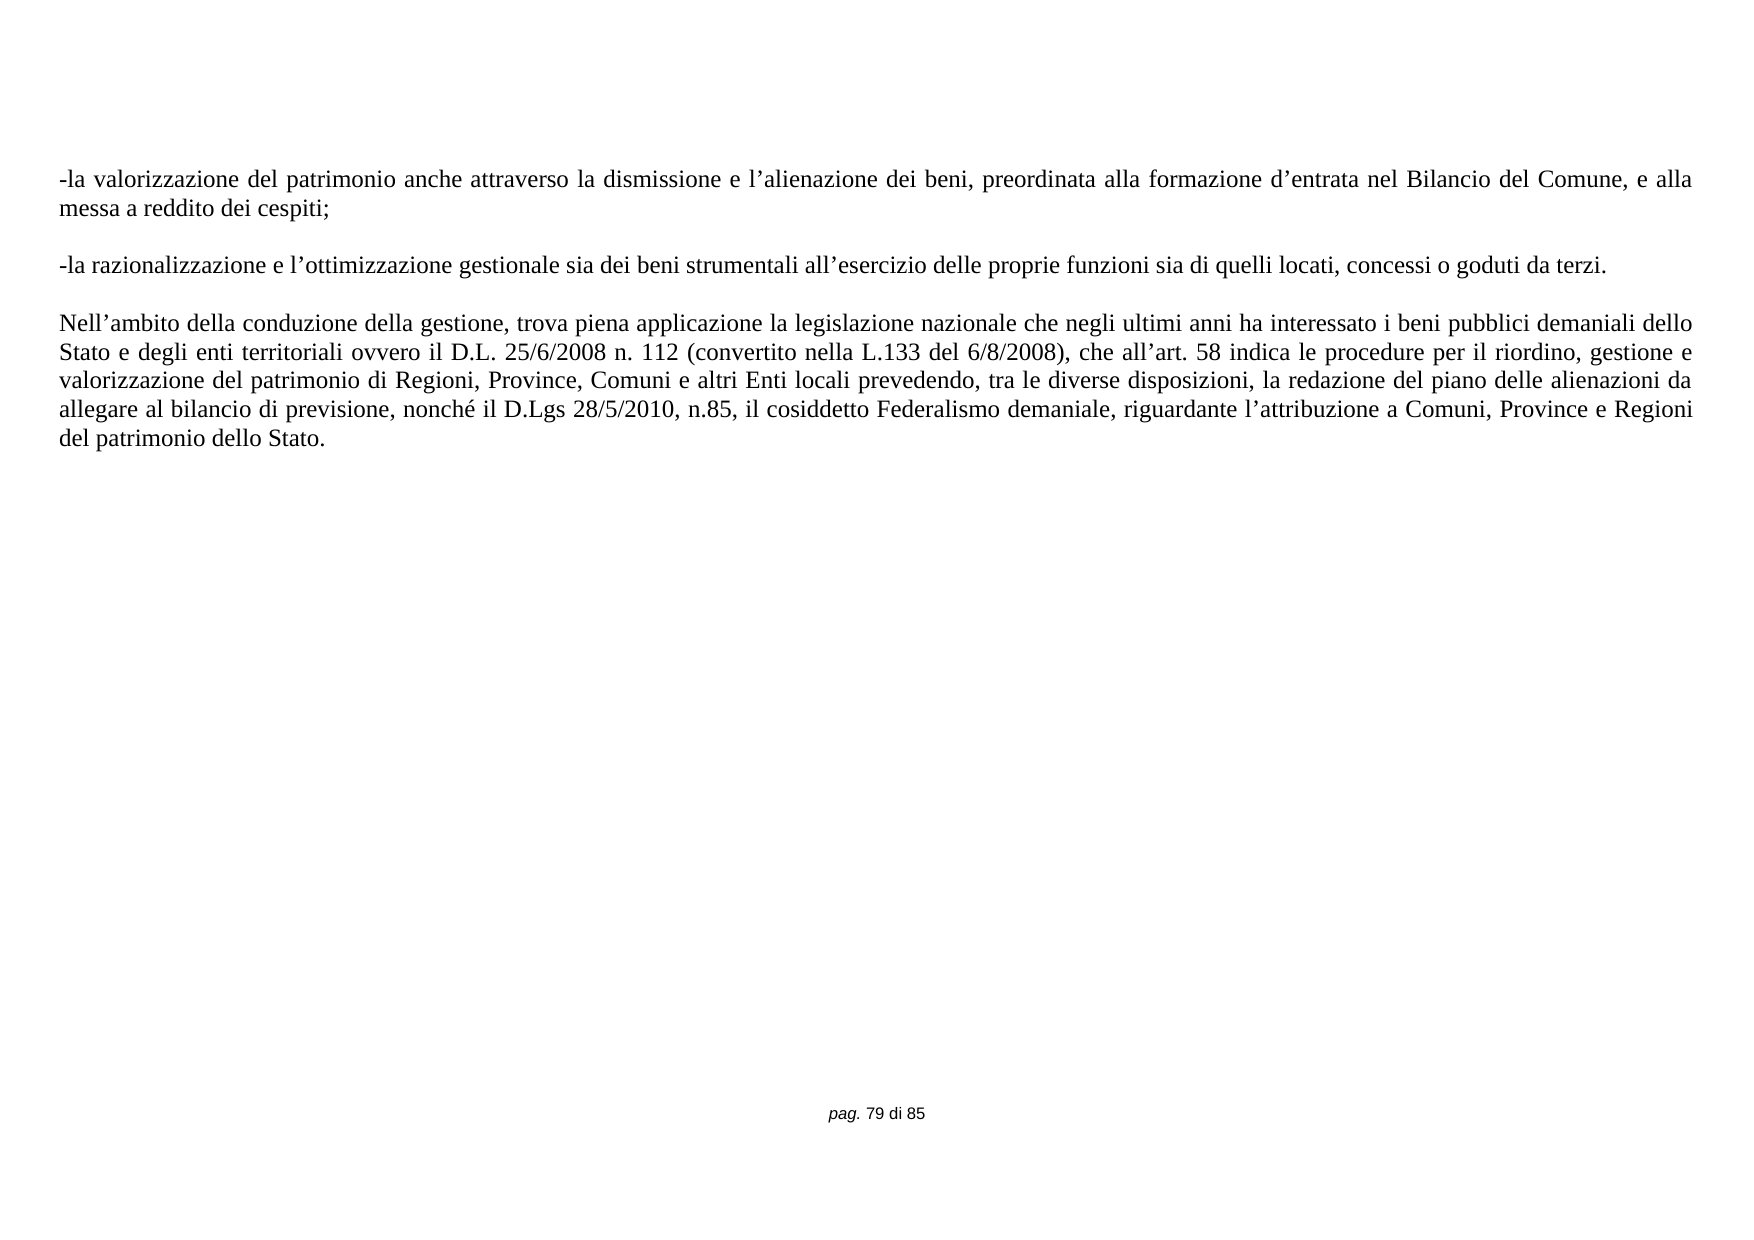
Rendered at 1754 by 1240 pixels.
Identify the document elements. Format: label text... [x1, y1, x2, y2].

text -la razionalizzazione e l’ottimizzazione gestionale sia dei beni strumentali all’esercizio delle proprie funzioni sia di quelli locati, concessi o goduti da terzi. [59, 251, 1695, 279]
text -la valorizzazione del patrimonio anche attraverso la dismissione e l’alienazione dei beni, preordinata alla formazione d’entrata nel Bilancio del Comune, e alla messa a reddito dei cespiti; [59, 164, 1695, 222]
text Nell’ambito della conduzione della gestione, trova piena applicazione la legislazione nazionale che negli ultimi anni ha interessato i beni pubblici demaniali dello Stato e degli enti territoriali ovvero il D.L. 25/6/2008 n. 112 (convertito nella L.133 del 6/8/2008), che all’art. 58 indica le procedure per il riordino, gestione e valorizzazione del patrimonio di Regioni, Province, Comuni e altri Enti locali prevedendo, tra le diverse disposizioni, la redazione del piano delle alienazioni da allegare al bilancio di previsione, nonché il D.Lgs 28/5/2010, n.85, il cosiddetto Federalismo demaniale, riguardante l’attribuzione a Comuni, Province e Regioni del patrimonio dello Stato. [59, 308, 1695, 452]
